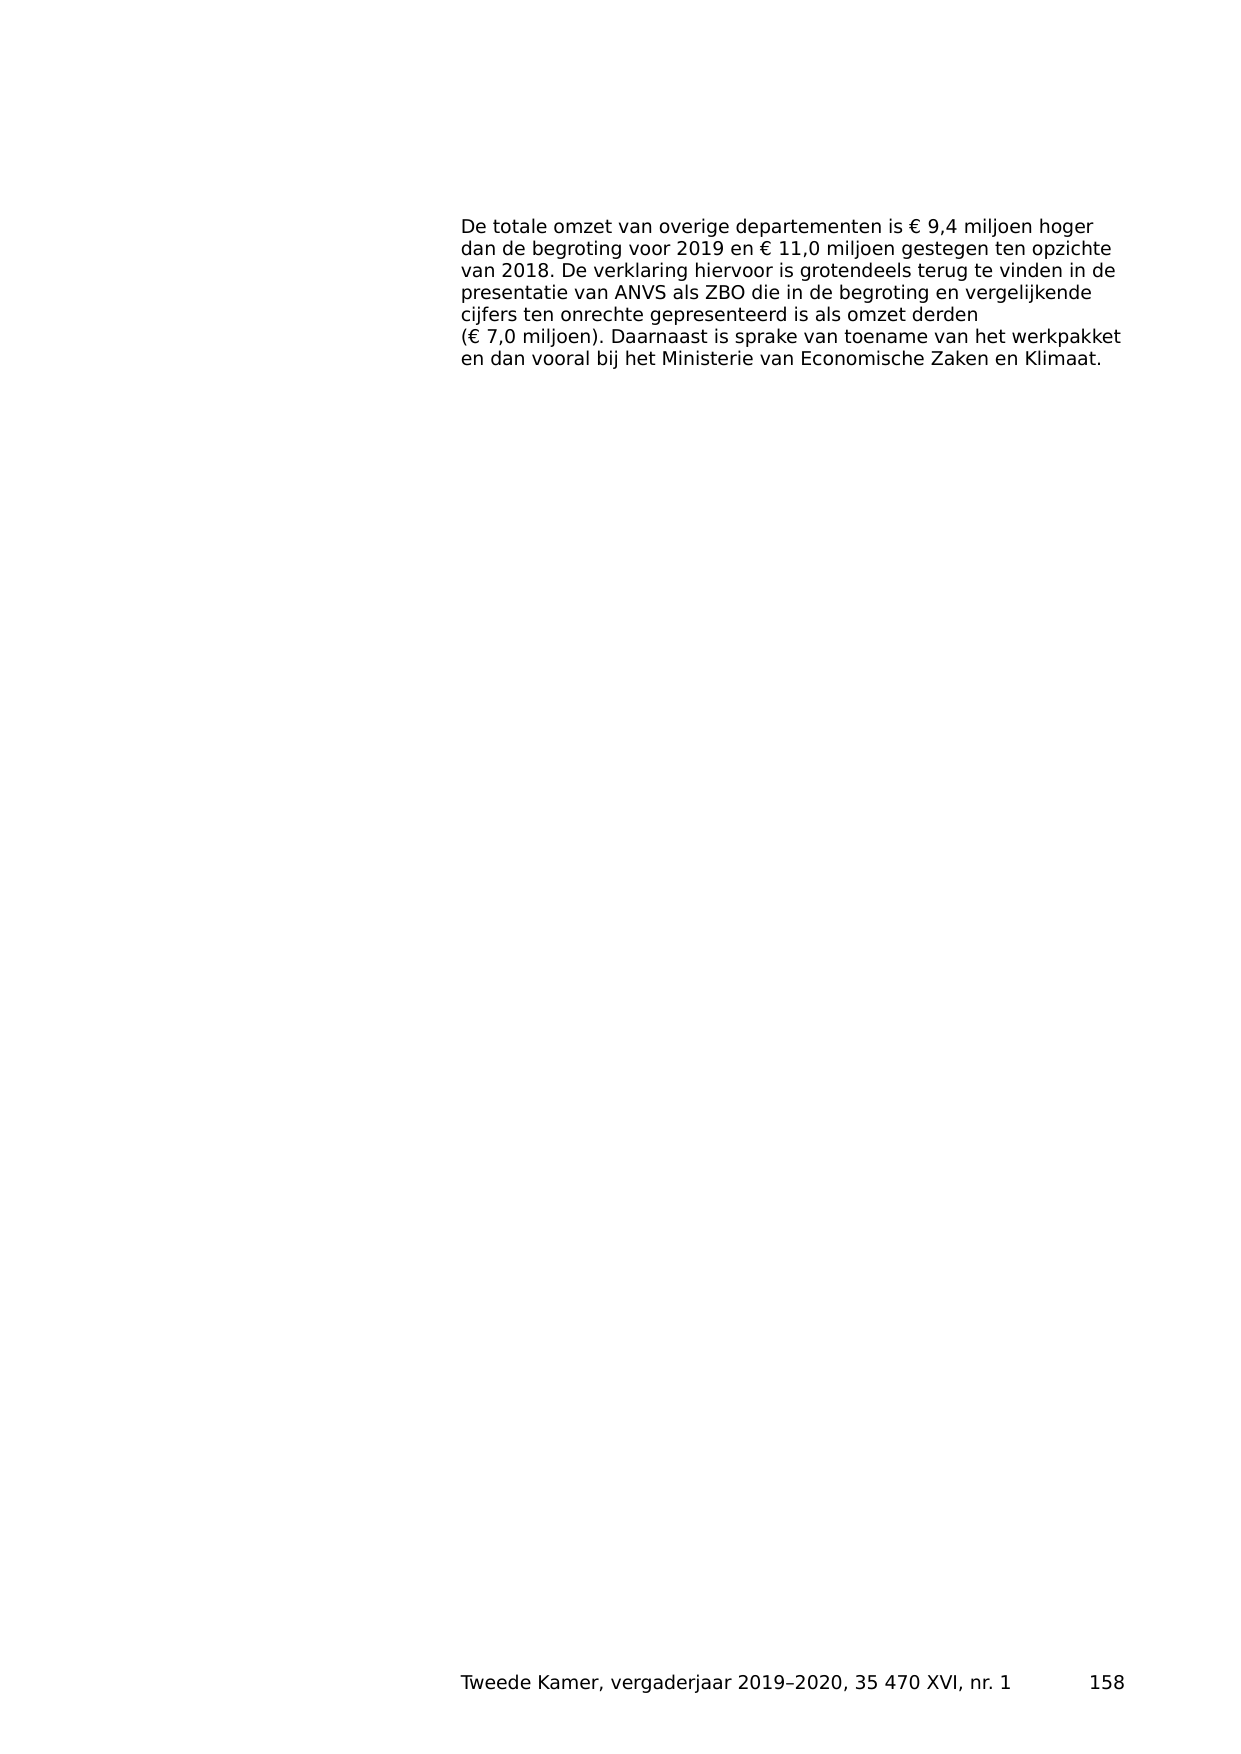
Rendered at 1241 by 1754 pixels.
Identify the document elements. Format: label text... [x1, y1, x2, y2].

text De totale omzet van overige departementen is € 9,4 miljoen hoger dan de begroting voor 2019 en € 11,0 miljoen gestegen ten opzichte van 2018. De verklaring hiervoor is grotendeels terug te vinden in de presentatie van ANVS als ZBO die in de begroting en vergelijkende cijfers ten onrechte gepresenteerd is als omzet derden (€ 7,0 miljoen). Daarnaast is sprake van toename van het werkpakket en dan vooral bij het Ministerie van Economische Zaken en Klimaat. [461, 216, 1125, 392]
